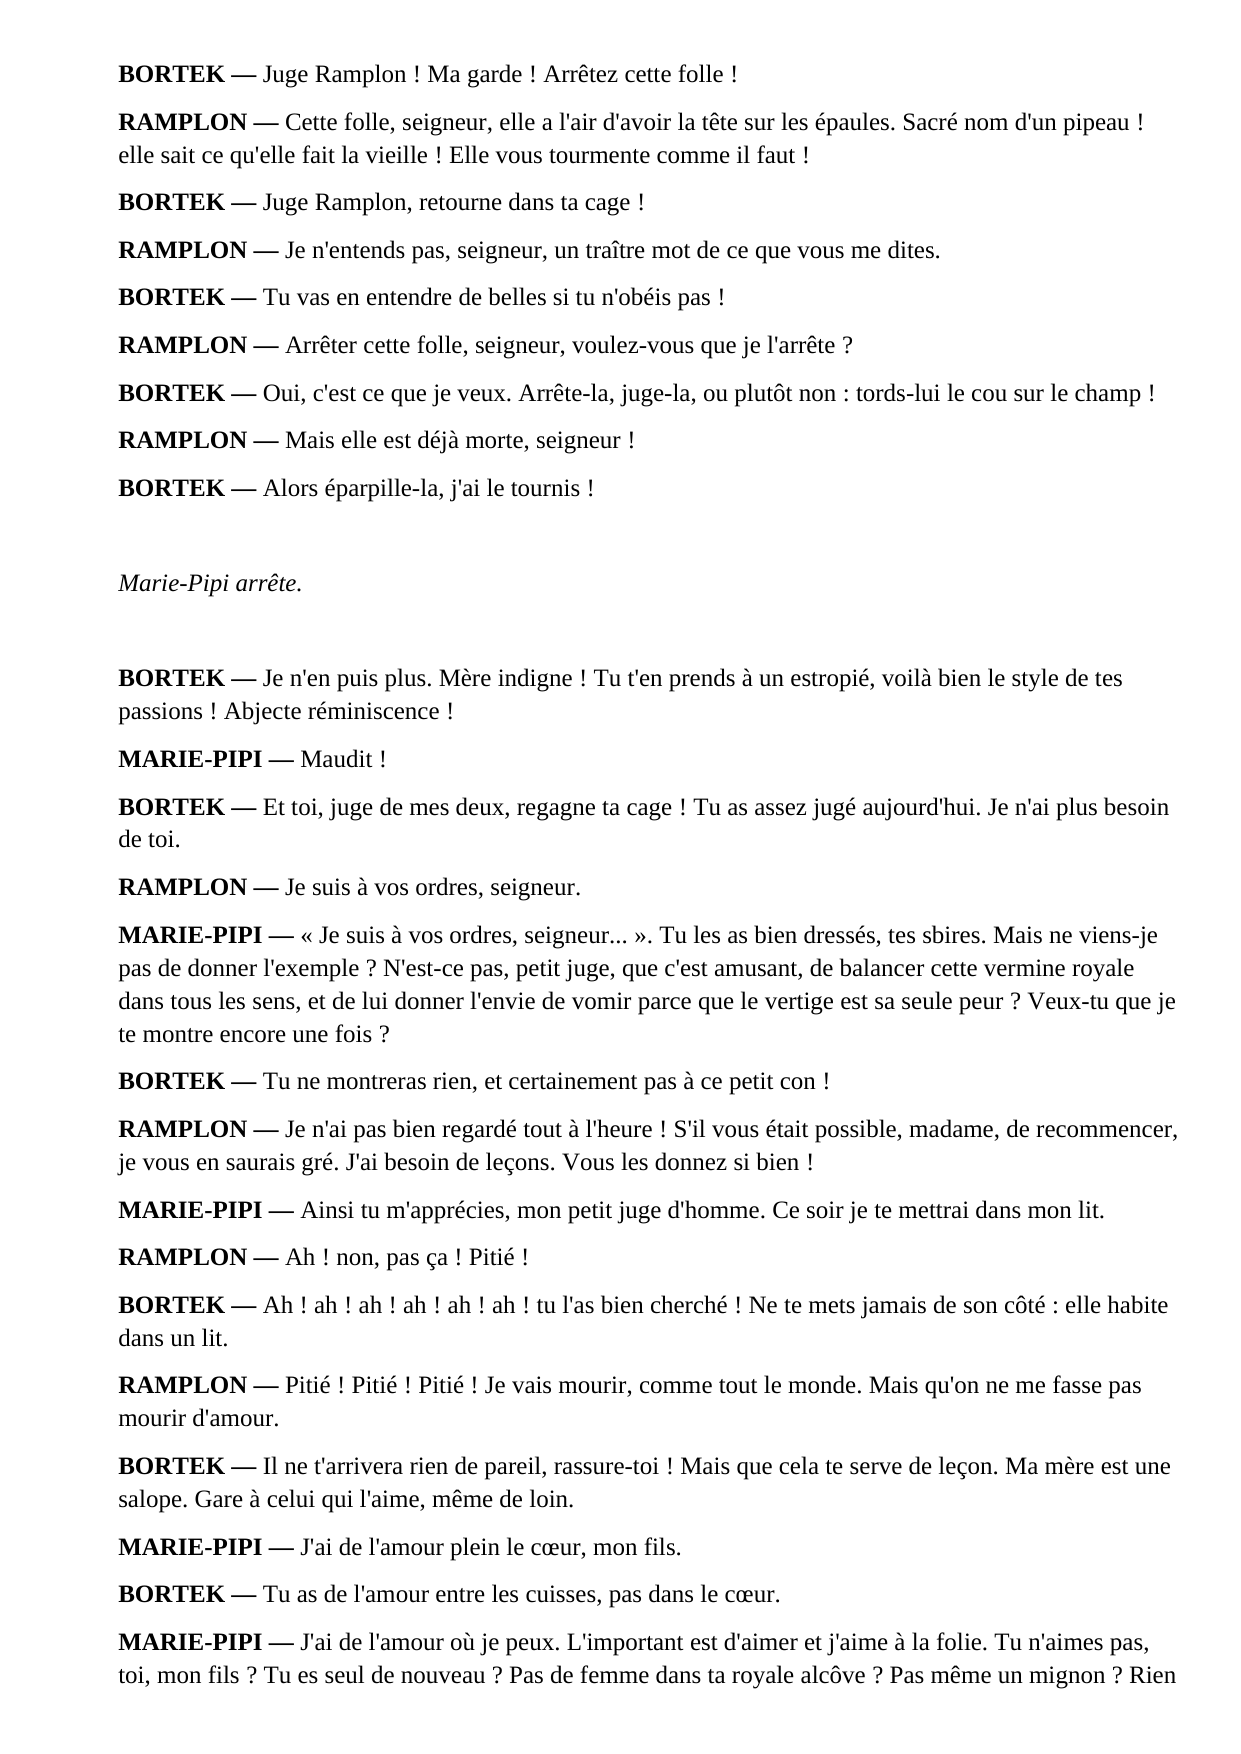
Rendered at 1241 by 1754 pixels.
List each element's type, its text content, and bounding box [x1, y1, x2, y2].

text BORTEK — Tu vas en entendre de belles si tu n'obéis pas ! [118, 282, 1181, 311]
text MARIE-PIPI — Maudit ! [118, 744, 1181, 773]
text MARIE-PIPI — « Je suis à vos ordres, seigneur... ». Tu les as bien dressés, tes sbires. Mais ne viens-je pas de donner l'exemple ? N'est-ce pas, petit juge, que c'est amusant, de balancer cette vermine royale dans tous les sens, et de lui donner l'envie de vomir parce que le vertige est sa seule peur ? Veux-tu que je te montre encore une fois ? [118, 920, 1181, 1048]
text BORTEK — Ah ! ah ! ah ! ah ! ah ! ah ! tu l'as bien cherché ! Ne te mets jamais de son côté : elle habite dans un lit. [118, 1290, 1181, 1352]
text BORTEK — Il ne t'arrivera rien de pareil, rassure-toi ! Mais que cela te serve de leçon. Ma mère est une salope. Gare à celui qui l'aime, même de loin. [118, 1451, 1181, 1513]
text BORTEK — Juge Ramplon, retourne dans ta cage ! [118, 187, 1181, 216]
text MARIE-PIPI — Ainsi tu m'apprécies, mon petit juge d'homme. Ce soir je te mettrai dans mon lit. [118, 1195, 1181, 1223]
text BORTEK — Oui, c'est ce que je veux. Arrête-la, juge-la, ou plutôt non : tords-lui le cou sur le champ ! [118, 378, 1181, 406]
text BORTEK — Tu as de l'amour entre les cuisses, pas dans le cœur. [118, 1579, 1181, 1608]
text BORTEK — Je n'en puis plus. Mère indigne ! Tu t'en prends à un estropié, voilà bien le style de tes passions ! Abjecte réminiscence ! [118, 663, 1181, 725]
text Marie-Pipi arrête. [118, 568, 1181, 597]
text BORTEK — Tu ne montreras rien, et certainement pas à ce petit con ! [118, 1066, 1181, 1095]
text BORTEK — Et toi, juge de mes deux, regagne ta cage ! Tu as assez jugé aujourd'hui. Je n'ai plus besoin de toi. [118, 792, 1181, 853]
text BORTEK — Alors éparpille-la, j'ai le tournis ! [118, 473, 1181, 502]
text RAMPLON — Je n'entends pas, seigneur, un traître mot de ce que vous me dites. [118, 235, 1181, 264]
text BORTEK — Juge Ramplon ! Ma garde ! Arrêtez cette folle ! [118, 59, 1181, 88]
text MARIE-PIPI — J'ai de l'amour où je peux. L'important est d'aimer et j'aime à la folie. Tu n'aimes pas, toi, mon fils ? Tu es seul de nouveau ? Pas de femme dans ta royale alcôve ? Pas même un mignon ? Rien [118, 1627, 1181, 1689]
text RAMPLON — Je n'ai pas bien regardé tout à l'heure ! S'il vous était possible, madame, de recommencer, je vous en saurais gré. J'ai besoin de leçons. Vous les donnez si bien ! [118, 1114, 1181, 1176]
text RAMPLON — Pitié ! Pitié ! Pitié ! Je vais mourir, comme tout le monde. Mais qu'on ne me fasse pas mourir d'amour. [118, 1371, 1181, 1432]
text RAMPLON — Cette folle, seigneur, elle a l'air d'avoir la tête sur les épaules. Sacré nom d'un pipeau ! elle sait ce qu'elle fait la vieille ! Elle vous tourmente comme il faut ! [118, 107, 1181, 168]
text MARIE-PIPI — J'ai de l'amour plein le cœur, mon fils. [118, 1532, 1181, 1561]
text RAMPLON — Je suis à vos ordres, seigneur. [118, 872, 1181, 901]
text RAMPLON — Ah ! non, pas ça ! Pitié ! [118, 1242, 1181, 1271]
text RAMPLON — Arrêter cette folle, seigneur, voulez-vous que je l'arrête ? [118, 330, 1181, 359]
text RAMPLON — Mais elle est déjà morte, seigneur ! [118, 425, 1181, 454]
